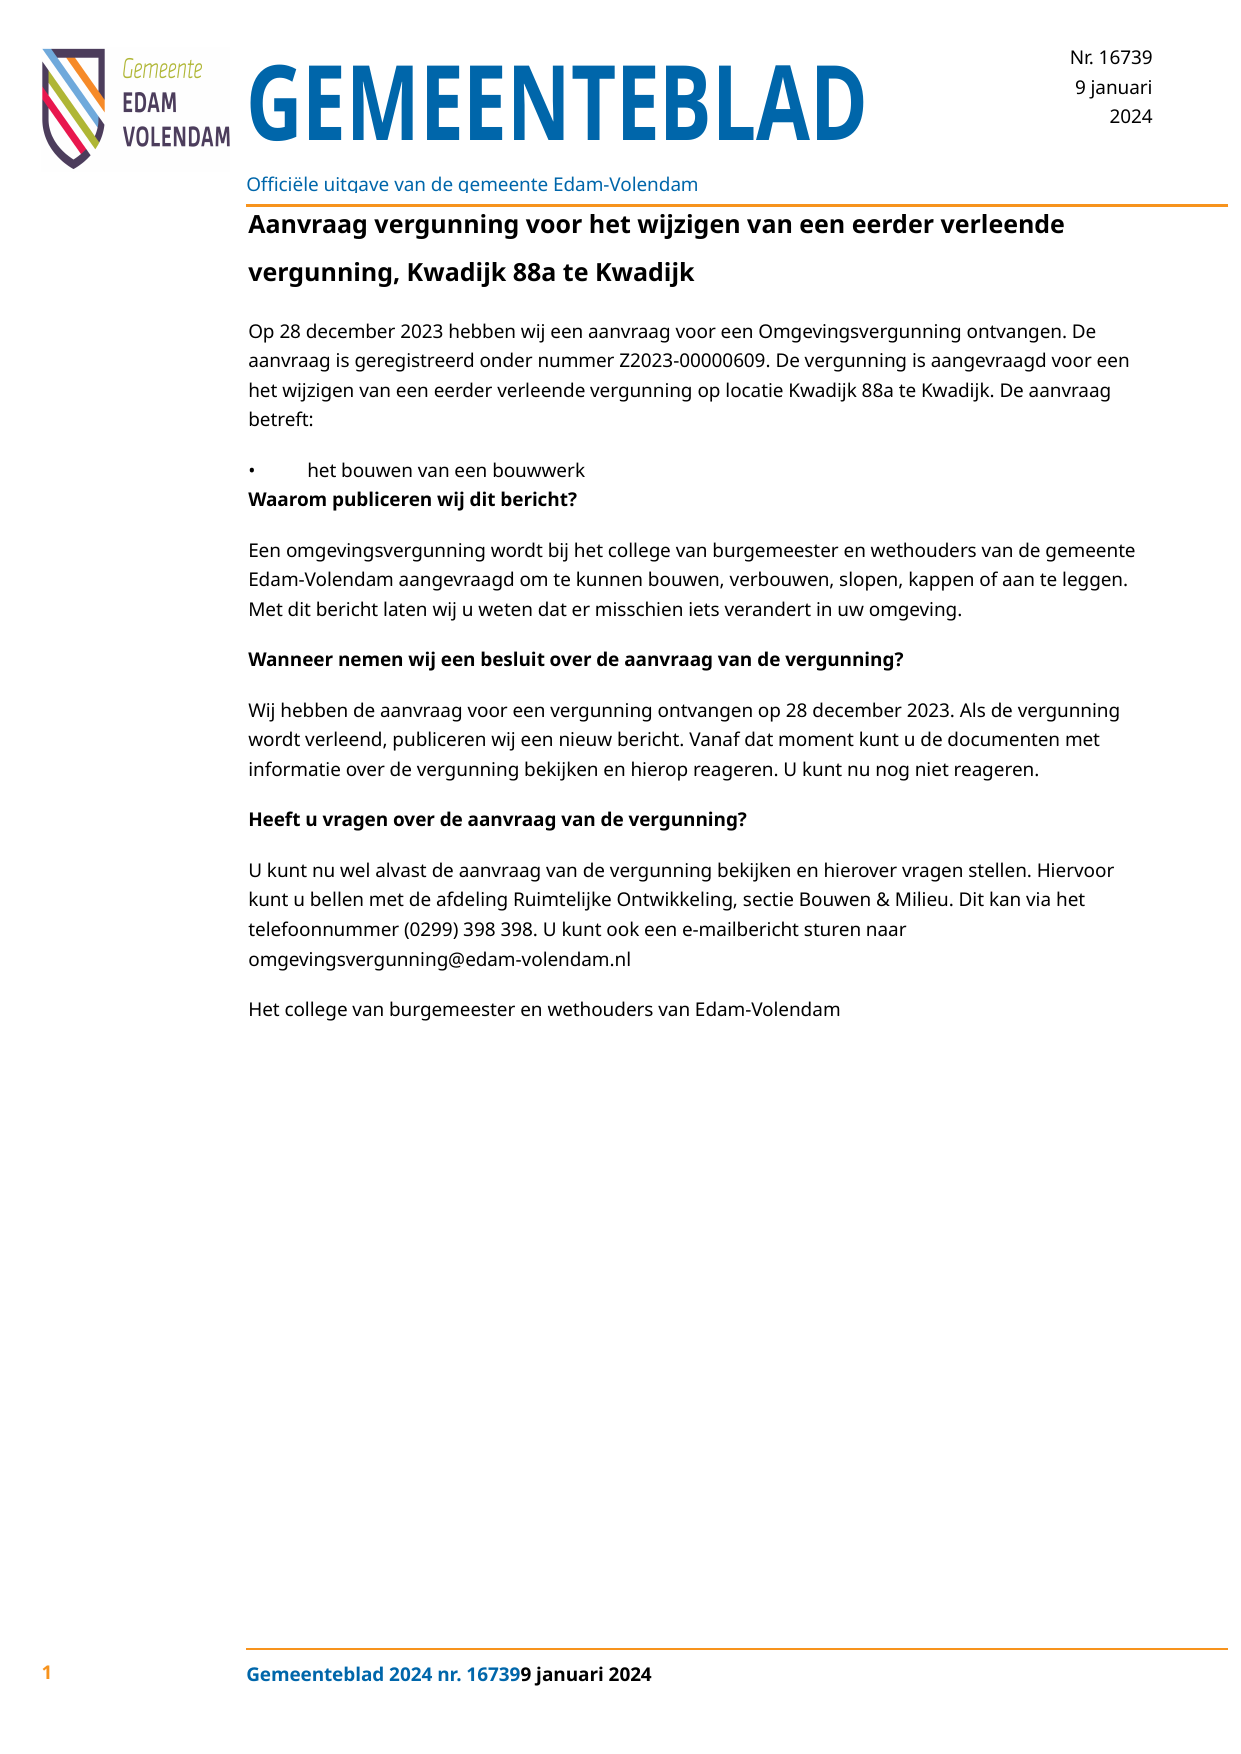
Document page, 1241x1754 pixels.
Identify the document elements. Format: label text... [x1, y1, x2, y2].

text Heeft u vragen over de aanvraag van de vergunning? [248, 807, 1152, 832]
text Waarom publiceren wij dit bericht? [248, 487, 1152, 512]
text Het college van burgemeester en wethouders van Edam-Volendam [248, 996, 1152, 1022]
text Wij hebben de aanvraag voor een vergunning ontvangen op 28 december 2023. Als de vergunning wordt verleend, publiceren wij een nieuw bericht. Vanaf dat moment kunt u de documenten met informatie over de vergunning bekijken en hierop reageren. U kunt nu nog niet reageren. [248, 697, 1152, 782]
list het bouwen van een bouwwerk [248, 457, 1152, 483]
picture [41, 47, 231, 172]
text Op 28 december 2023 hebben wij een aanvraag voor een Omgevingsvergunning ontvangen. De aanvraag is geregistreerd onder nummer Z2023-00000609. De vergunning is aangevraagd voor een het wijzigen van een eerder verleende vergunning op locatie Kwadijk 88a te Kwadijk. De aanvraag betreft: [248, 318, 1152, 432]
text Een omgevingsvergunning wordt bij het college van burgemeester en wethouders van de gemeente Edam-Volendam aangevraagd om te kunnen bouwen, verbouwen, slopen, kappen of aan te leggen. Met dit bericht laten wij u weten dat er misschien iets verandert in uw omgeving. [248, 537, 1152, 622]
text U kunt nu wel alvast de aanvraag van de vergunning bekijken en hierover vragen stellen. Hiervoor kunt u bellen met de afdeling Ruimtelijke Ontwikkeling, sectie Bouwen & Milieu. Dit kan via het telefoonnummer (0299) 398 398. U kunt ook een e-mailbericht sturen naar omgevingsvergunning@edam-volendam.nl [248, 857, 1152, 972]
text Aanvraag vergunning voor het wijzigen van een eerder verleende vergunning, Kwadijk 88a te Kwadijk [248, 207, 1152, 288]
text Wanneer nemen wij een besluit over de aanvraag van de vergunning? [248, 647, 1152, 672]
